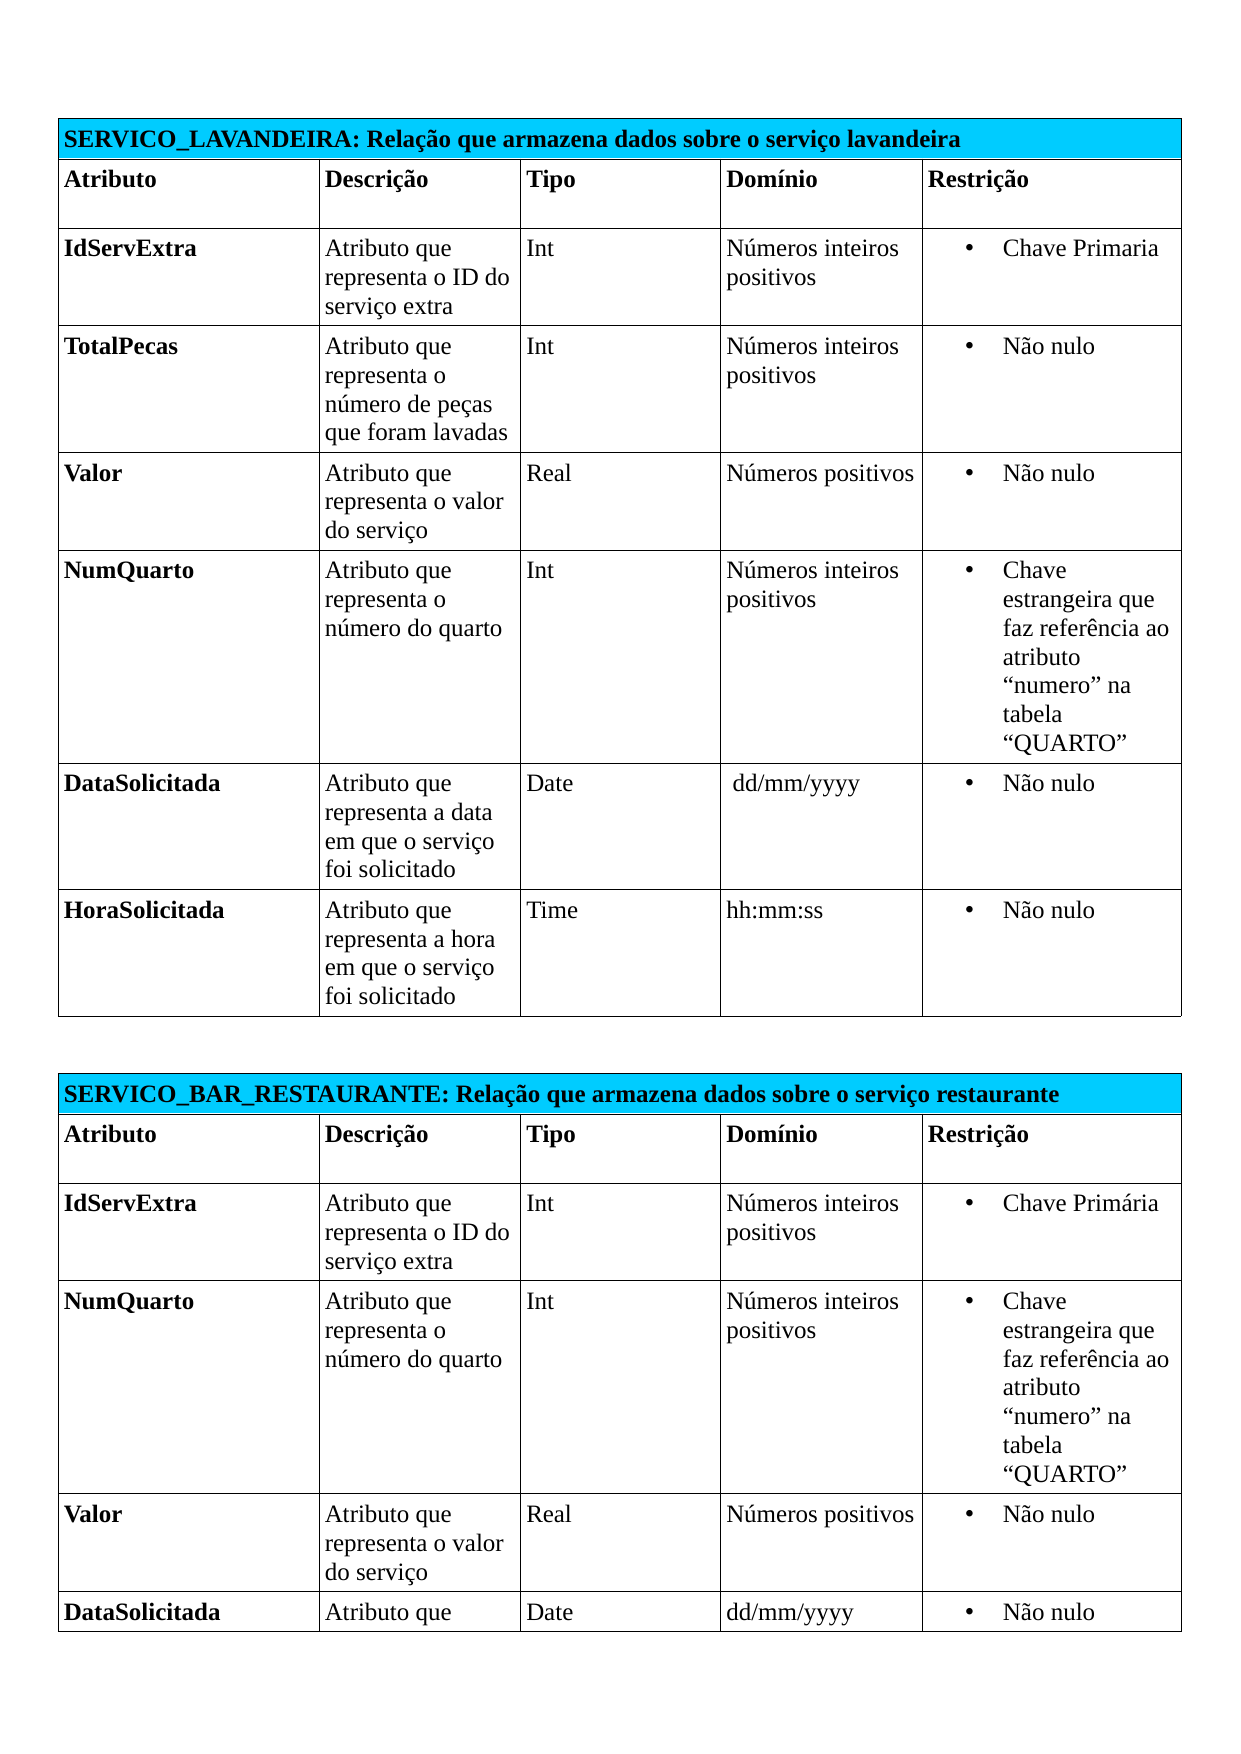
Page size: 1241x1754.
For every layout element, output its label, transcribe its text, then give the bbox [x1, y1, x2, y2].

table_cell Int [521, 1184, 720, 1280]
table_cell Atributo que representa o número de peças que foram lavadas [320, 326, 520, 452]
table_cell IdServExtra [59, 229, 319, 325]
table_cell Atributo que representa a hora em que o serviço foi solicitado [320, 890, 520, 1016]
table_cell DataSolicitada [59, 764, 319, 889]
table_cell Descrição [320, 160, 520, 227]
table_cell dd/mm/yyyy [721, 1592, 922, 1631]
table_cell Real [521, 453, 720, 550]
table_cell Valor [59, 453, 319, 550]
table_cell Números inteiros positivos [721, 1281, 922, 1493]
table_cell Int [521, 1281, 720, 1493]
table_cell DataSolicitada [59, 1592, 319, 1631]
table_cell Restrição [923, 160, 1181, 227]
table_cell Valor [59, 1494, 319, 1591]
table_cell Int [521, 229, 720, 325]
table_cell TotalPecas [59, 326, 319, 452]
table_cell NumQuarto [59, 551, 319, 762]
table_cell Não nulo [923, 890, 1181, 1016]
table_header SERVICO_LAVANDEIRA: Relação que armazena dados sobre o serviço lavandeira [59, 119, 1181, 158]
table_cell Descrição [320, 1115, 520, 1183]
table_cell Atributo que representa o valor do serviço [320, 453, 520, 550]
table_cell Real [521, 1494, 720, 1591]
table_cell Domínio [721, 1115, 922, 1183]
table_cell Atributo que representa o número do quarto [320, 1281, 520, 1493]
table_cell Date [521, 1592, 720, 1631]
table_cell Atributo que representa o valor do serviço [320, 1494, 520, 1591]
table_cell Chave estrangeira que faz referência ao atributo “numero” na tabela “QUARTO” [923, 551, 1181, 762]
table_cell dd/mm/yyyy [721, 764, 922, 889]
table_cell Atributo que representa o número do quarto [320, 551, 520, 762]
table_cell Números positivos [721, 1494, 922, 1591]
table_cell HoraSolicitada [59, 890, 319, 1016]
table_cell Números inteiros positivos [721, 326, 922, 452]
table_cell Não nulo [923, 1592, 1181, 1631]
table_cell Números inteiros positivos [721, 1184, 922, 1280]
table_cell Tipo [521, 1115, 720, 1183]
table_cell hh:mm:ss [721, 890, 922, 1016]
table_cell Não nulo [923, 764, 1181, 889]
table_cell Atributo que representa a data em que o serviço foi solicitado [320, 764, 520, 889]
table_cell Chave Primaria [923, 229, 1181, 325]
table_cell Date [521, 764, 720, 889]
table_cell Chave Primária [923, 1184, 1181, 1280]
table_cell Atributo [59, 1115, 319, 1183]
table_cell Int [521, 551, 720, 762]
table_cell Time [521, 890, 720, 1016]
table_cell Atributo que representa o ID do serviço extra [320, 1184, 520, 1280]
table_cell Não nulo [923, 1494, 1181, 1591]
table_cell Atributo que [320, 1592, 520, 1631]
table_cell Atributo que representa o ID do serviço extra [320, 229, 520, 325]
table_header SERVICO_BAR_RESTAURANTE: Relação que armazena dados sobre o serviço restaurante [59, 1074, 1181, 1113]
table_cell Números inteiros positivos [721, 229, 922, 325]
table_cell Tipo [521, 160, 720, 227]
table_cell Int [521, 326, 720, 452]
table_cell Números positivos [721, 453, 922, 550]
table_cell NumQuarto [59, 1281, 319, 1493]
table_cell Restrição [923, 1115, 1181, 1183]
table_cell Domínio [721, 160, 922, 227]
table_cell Atributo [59, 160, 319, 227]
table_cell IdServExtra [59, 1184, 319, 1280]
table_cell Não nulo [923, 326, 1181, 452]
table_cell Números inteiros positivos [721, 551, 922, 762]
table_cell Não nulo [923, 453, 1181, 550]
table_cell Chave estrangeira que faz referência ao atributo “numero” na tabela “QUARTO” [923, 1281, 1181, 1493]
